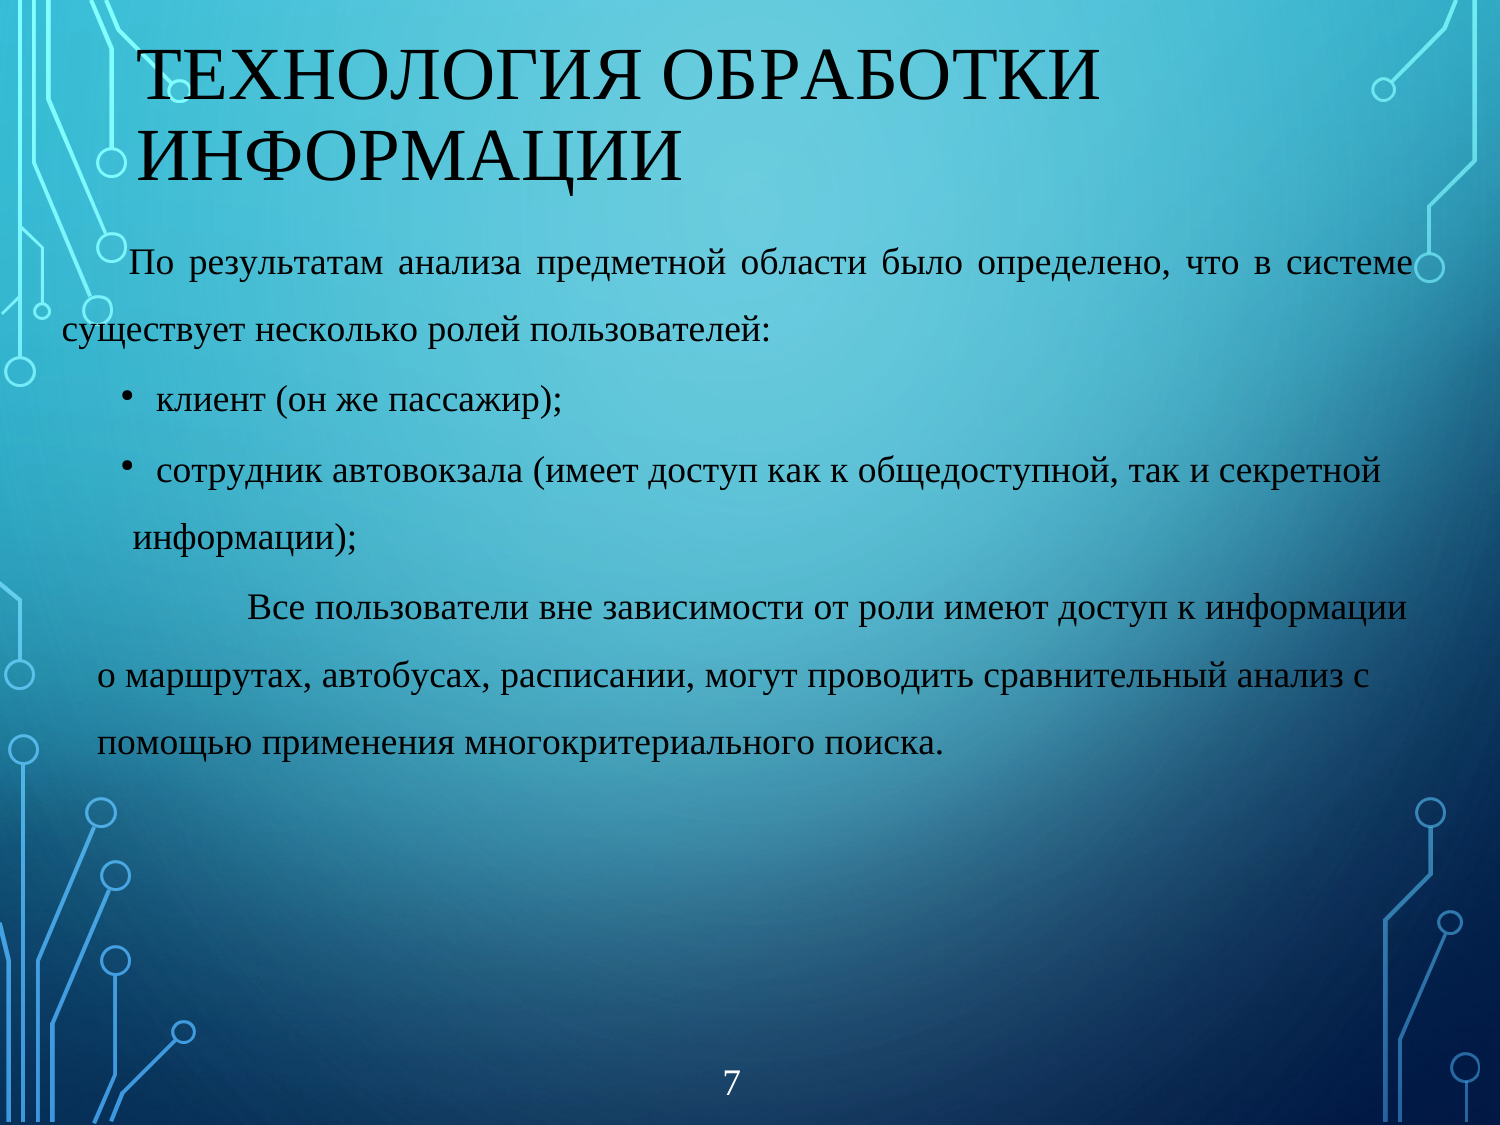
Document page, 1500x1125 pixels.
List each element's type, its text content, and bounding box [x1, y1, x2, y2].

picture [0, 232, 1500, 1125]
text_box [707, 1050, 1270, 1125]
text_box ТЕХНОЛОГИЯ ОБРАБОТКИ ИНФОРМАЦИИ [0, 0, 1500, 232]
text_box По результатам анализа предметной области было определено, что в системе существует несколько ролей пользователей: клиент (он же пассажир); сотрудник автовокзала (имеет доступ как к общедоступной, так и секретной информации); Все пользователи вне зависимости от роли имеют доступ к информации о маршрутах, автобусах, расписании, могут проводить сравнительный анализ с помощью применения многокритериального поиска. [46, 206, 1430, 841]
